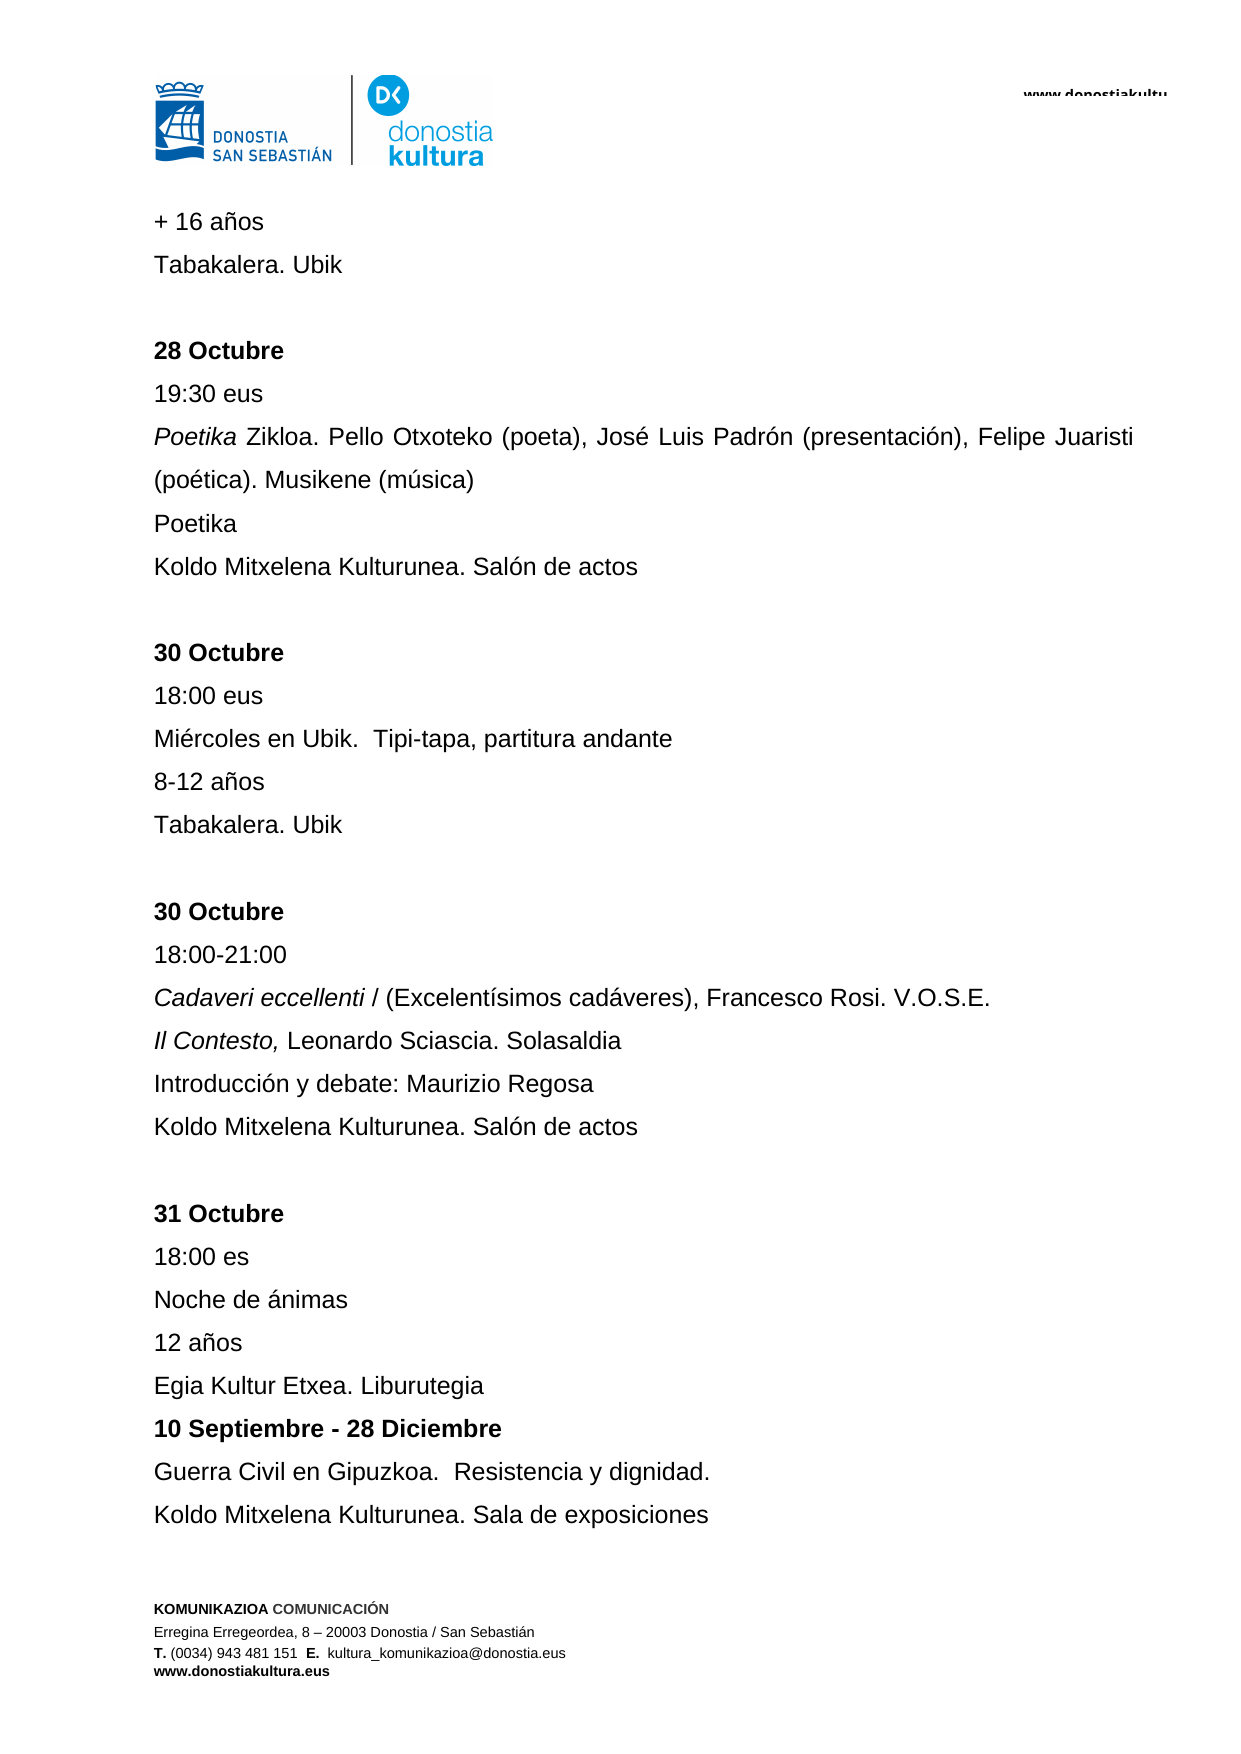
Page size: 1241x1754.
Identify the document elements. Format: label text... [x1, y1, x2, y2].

text Tabakalera. Ubik [153, 250, 1135, 279]
text 18:00-21:00 [153, 940, 1135, 969]
text 18:00 eus [153, 681, 1135, 710]
text Poetika [153, 509, 1135, 537]
text 28 Octubre [153, 336, 1135, 365]
text 31 Octubre [153, 1199, 1135, 1227]
text + 16 años [153, 207, 1135, 236]
picture [377, 87, 389, 103]
text 30 Octubre [153, 897, 1135, 926]
text 18:00 es [153, 1242, 1135, 1271]
text Noche de ánimas [153, 1285, 1135, 1314]
text 8-12 años [153, 767, 1135, 796]
text Koldo Mitxelena Kulturunea. Salón de actos [153, 1112, 1135, 1141]
text 12 años [153, 1328, 1135, 1357]
text Poetika Zikloa. Pello Otxoteko (poeta), José Luis Padrón (presentación), Felipe Juaristi (poética). Musikene (música) [153, 422, 1135, 494]
text Cadaveri eccellenti / (Excelentísimos cadáveres), Francesco Rosi. V.O.S.E. [153, 983, 1135, 1012]
text Tabakalera. Ubik [153, 811, 1135, 839]
picture [155, 75, 493, 166]
text 10 Septiembre - 28 Diciembre [153, 1414, 1135, 1443]
text 30 Octubre [153, 638, 1135, 667]
text Koldo Mitxelena Kulturunea. Sala de exposiciones [153, 1501, 1135, 1529]
text Il Contesto, Leonardo Sciascia. Solasaldia [153, 1026, 1135, 1055]
text Egia Kultur Etxea. Liburutegia [153, 1371, 1135, 1400]
text Guerra Civil en Gipuzkoa. Resistencia y dignidad. [153, 1457, 1135, 1486]
text Miércoles en Ubik. Tipi-tapa, partitura andante [153, 724, 1135, 753]
picture [393, 87, 399, 103]
text 19:30 eus [153, 379, 1135, 408]
text Koldo Mitxelena Kulturunea. Salón de actos [153, 552, 1135, 581]
text Introducción y debate: Maurizio Regosa [153, 1069, 1135, 1098]
